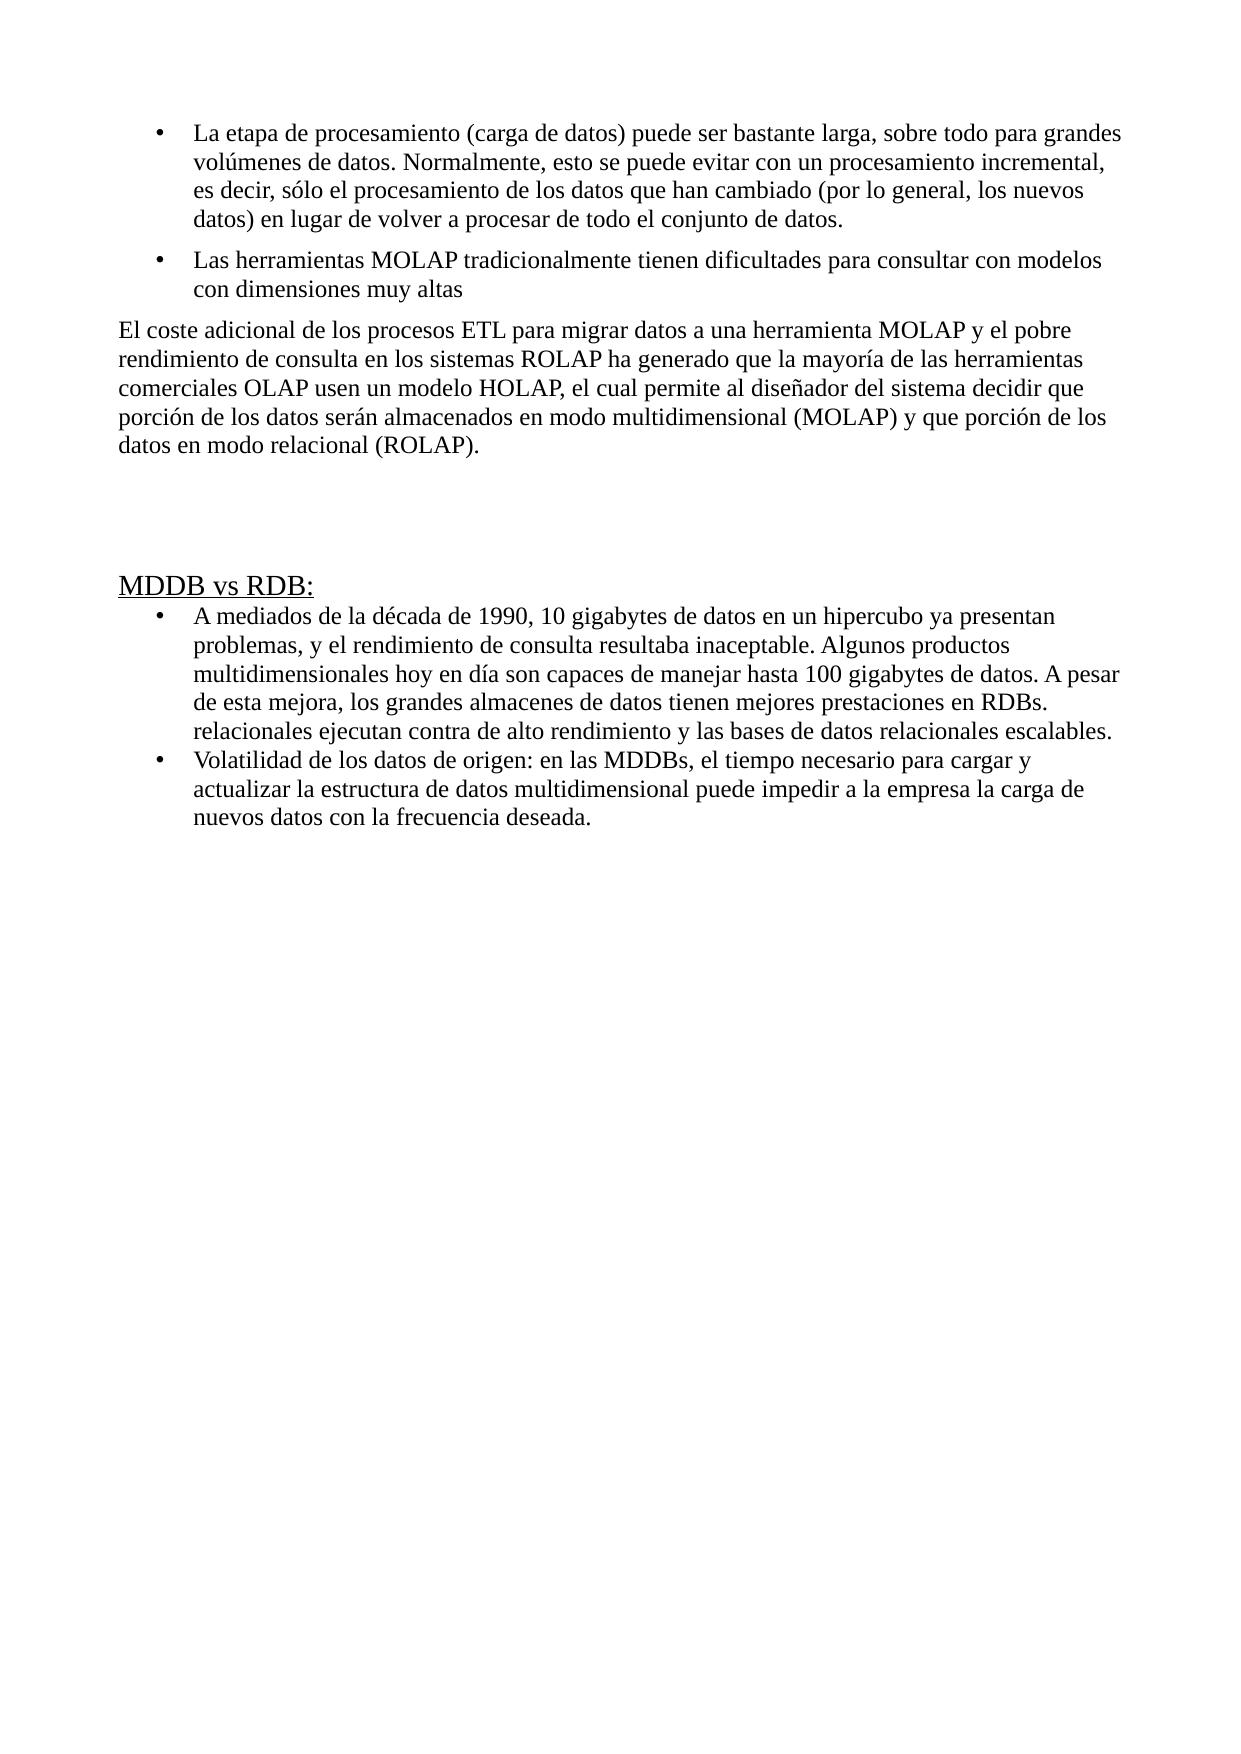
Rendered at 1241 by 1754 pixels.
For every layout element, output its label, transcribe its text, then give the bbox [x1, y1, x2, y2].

text El coste adicional de los procesos ETL para migrar datos a una herramienta MOLAP y el pobre rendimiento de consulta en los sistemas ROLAP ha generado que la mayoría de las herramientas comerciales OLAP usen un modelo HOLAP, el cual permite al diseñador del sistema decidir que porción de los datos serán almacenados en modo multidimensional (MOLAP) y que porción de los datos en modo relacional (ROLAP). [118, 316, 1122, 459]
list Volatilidad de los datos de origen: en las MDDBs, el tiempo necesario para cargar y actualizar la estructura de datos multidimensional puede impedir a la empresa la carga de nuevos datos con la frecuencia deseada. [156, 745, 1122, 831]
text MDDB vs RDB: [118, 568, 1122, 601]
list Las herramientas MOLAP tradicionalmente tienen dificultades para consultar con modelos con dimensiones muy altas [156, 246, 1122, 303]
list A mediados de la década de 1990, 10 gigabytes de datos en un hipercubo ya presentan problemas, y el rendimiento de consulta resultaba inaceptable. Algunos productos multidimensionales hoy en día son capaces de manejar hasta 100 gigabytes de datos. A pesar de esta mejora, los grandes almacenes de datos tienen mejores prestaciones en RDBs. relacionales ejecutan contra de alto rendimiento y las bases de datos relacionales escalables. [156, 601, 1122, 745]
list La etapa de procesamiento (carga de datos) puede ser bastante larga, sobre todo para grandes volúmenes de datos. Normalmente, esto se puede evitar con un procesamiento incremental, es decir, sólo el procesamiento de los datos que han cambiado (por lo general, los nuevos datos) en lugar de volver a procesar de todo el conjunto de datos. [156, 118, 1122, 233]
